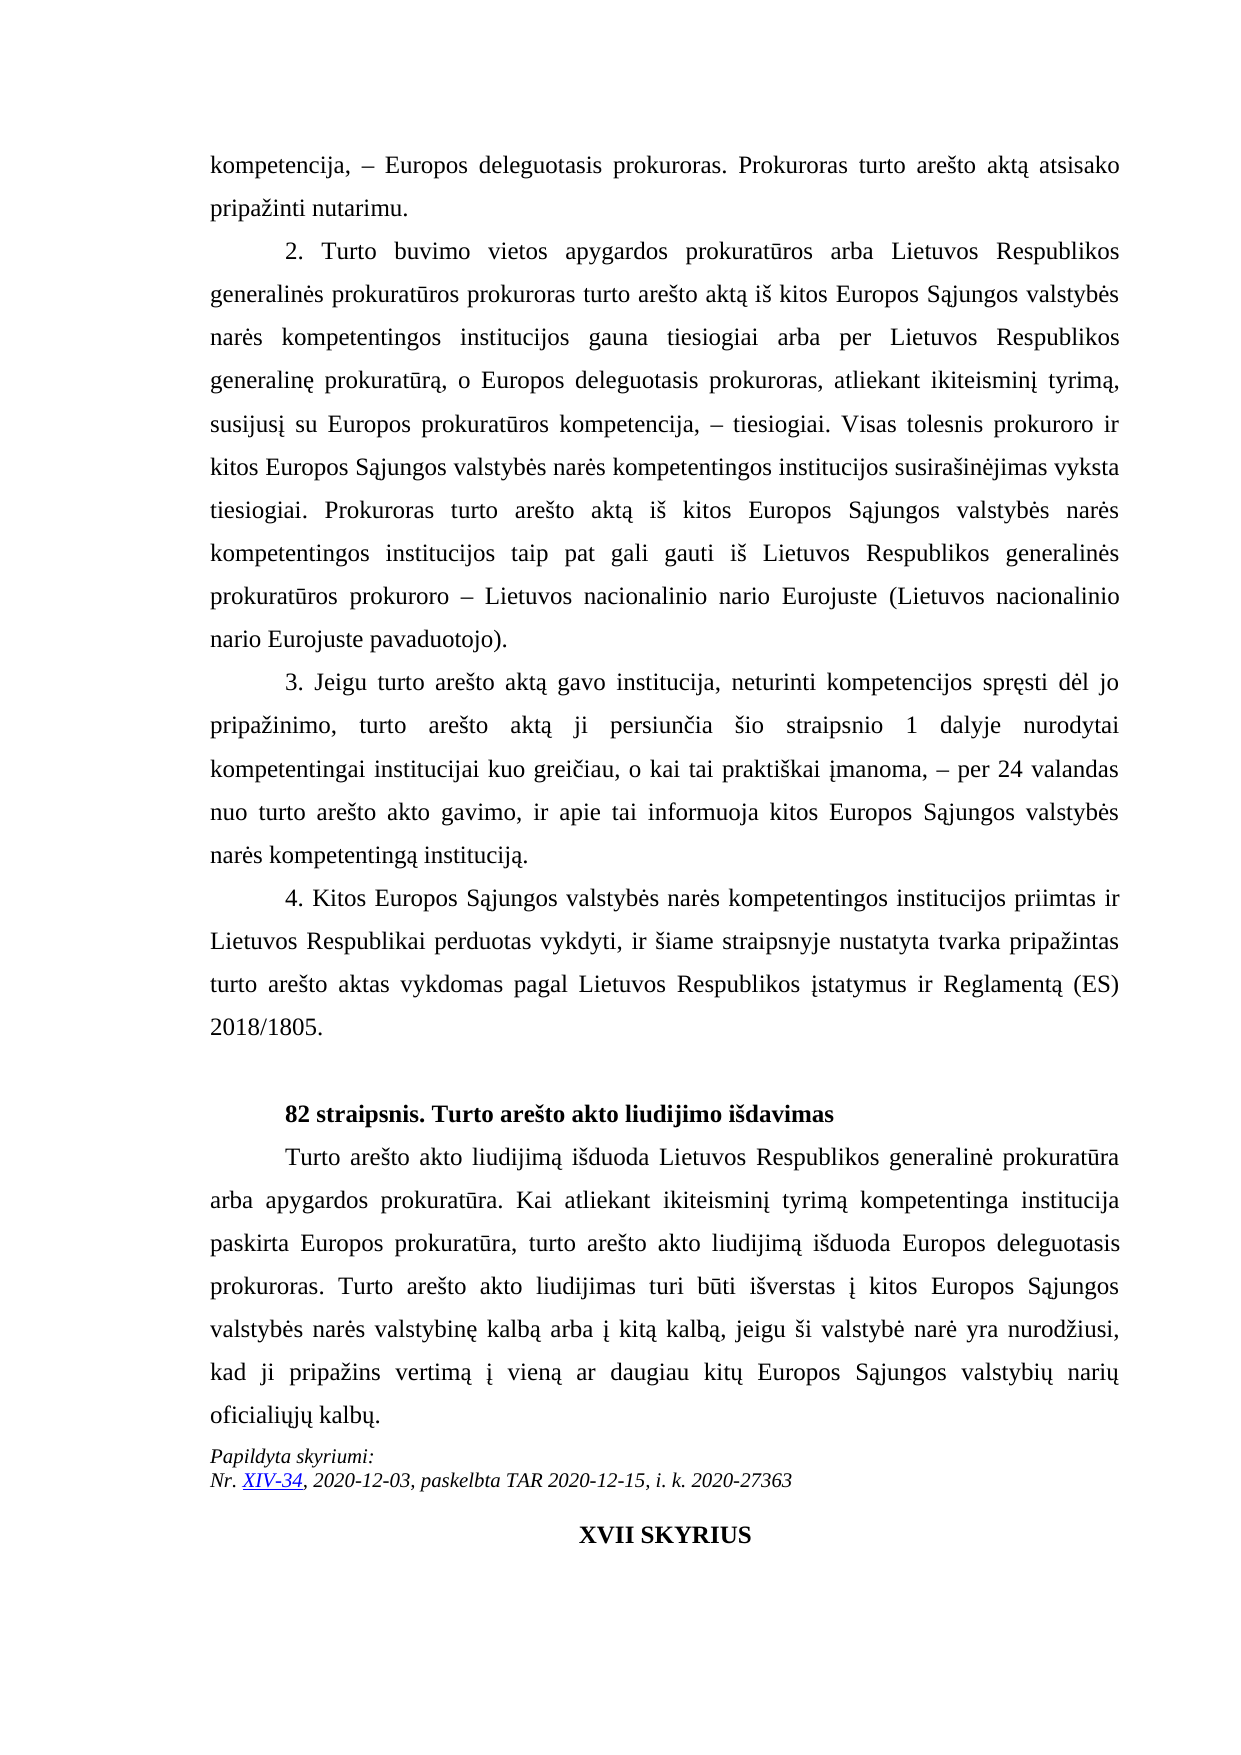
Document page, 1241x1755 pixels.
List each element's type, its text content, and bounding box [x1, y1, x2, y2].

text 82 straipsnis. Turto arešto akto liudijimo išdavimas [210, 1099, 1120, 1127]
text Nr. XIV-34, 2020-12-03, paskelbta TAR 2020-12-15, i. k. 2020-27363 [210, 1468, 1120, 1492]
text 3. Jeigu turto arešto aktą gavo institucija, neturinti kompetencijos spręsti dėl jo pripažinimo, turto arešto aktą ji persiunčia šio straipsnio 1 dalyje nurodytai kompetentingai institucijai kuo greičiau, o kai tai praktiškai įmanoma, – per 24 valandas nuo turto arešto akto gavimo, ir apie tai informuoja kitos Europos Sąjungos valstybės narės kompetentingą instituciją. [210, 667, 1120, 869]
text 2. Turto buvimo vietos apygardos prokuratūros arba Lietuvos Respublikos generalinės prokuratūros prokuroras turto arešto aktą iš kitos Europos Sąjungos valstybės narės kompetentingos institucijos gauna tiesiogiai arba per Lietuvos Respublikos generalinę prokuratūrą, o Europos deleguotasis prokuroras, atliekant ikiteisminį tyrimą, susijusį su Europos prokuratūros kompetencija, – tiesiogiai. Visas tolesnis prokuroro ir kitos Europos Sąjungos valstybės narės kompetentingos institucijos susirašinėjimas vyksta tiesiogiai. Prokuroras turto arešto aktą iš kitos Europos Sąjungos valstybės narės kompetentingos institucijos taip pat gali gauti iš Lietuvos Respublikos generalinės prokuratūros prokuroro – Lietuvos nacionalinio nario Eurojuste (Lietuvos nacionalinio nario Eurojuste pavaduotojo). [210, 236, 1120, 653]
text 4. Kitos Europos Sąjungos valstybės narės kompetentingos institucijos priimtas ir Lietuvos Respublikai perduotas vykdyti, ir šiame straipsnyje nustatyta tvarka pripažintas turto arešto aktas vykdomas pagal Lietuvos Respublikos įstatymus ir Reglamentą (ES) 2018/1805. [210, 883, 1120, 1041]
text Turto arešto akto liudijimą išduoda Lietuvos Respublikos generalinė prokuratūra arba apygardos prokuratūra. Kai atliekant ikiteisminį tyrimą kompetentinga institucija paskirta Europos prokuratūra, turto arešto akto liudijimą išduoda Europos deleguotasis prokuroras. Turto arešto akto liudijimas turi būti išverstas į kitos Europos Sąjungos valstybės narės valstybinę kalbą arba į kitą kalbą, jeigu ši valstybė narė yra nurodžiusi, kad ji pripažins vertimą į vieną ar daugiau kitų Europos Sąjungos valstybių narių oficialiųjų kalbų. [210, 1142, 1120, 1429]
text kompetencija, – Europos deleguotasis prokuroras. Prokuroras turto arešto aktą atsisako pripažinti nutarimu. [210, 150, 1120, 222]
text Papildyta skyriumi: [210, 1444, 1120, 1468]
text XVII SKYRIUS [210, 1521, 1120, 1549]
